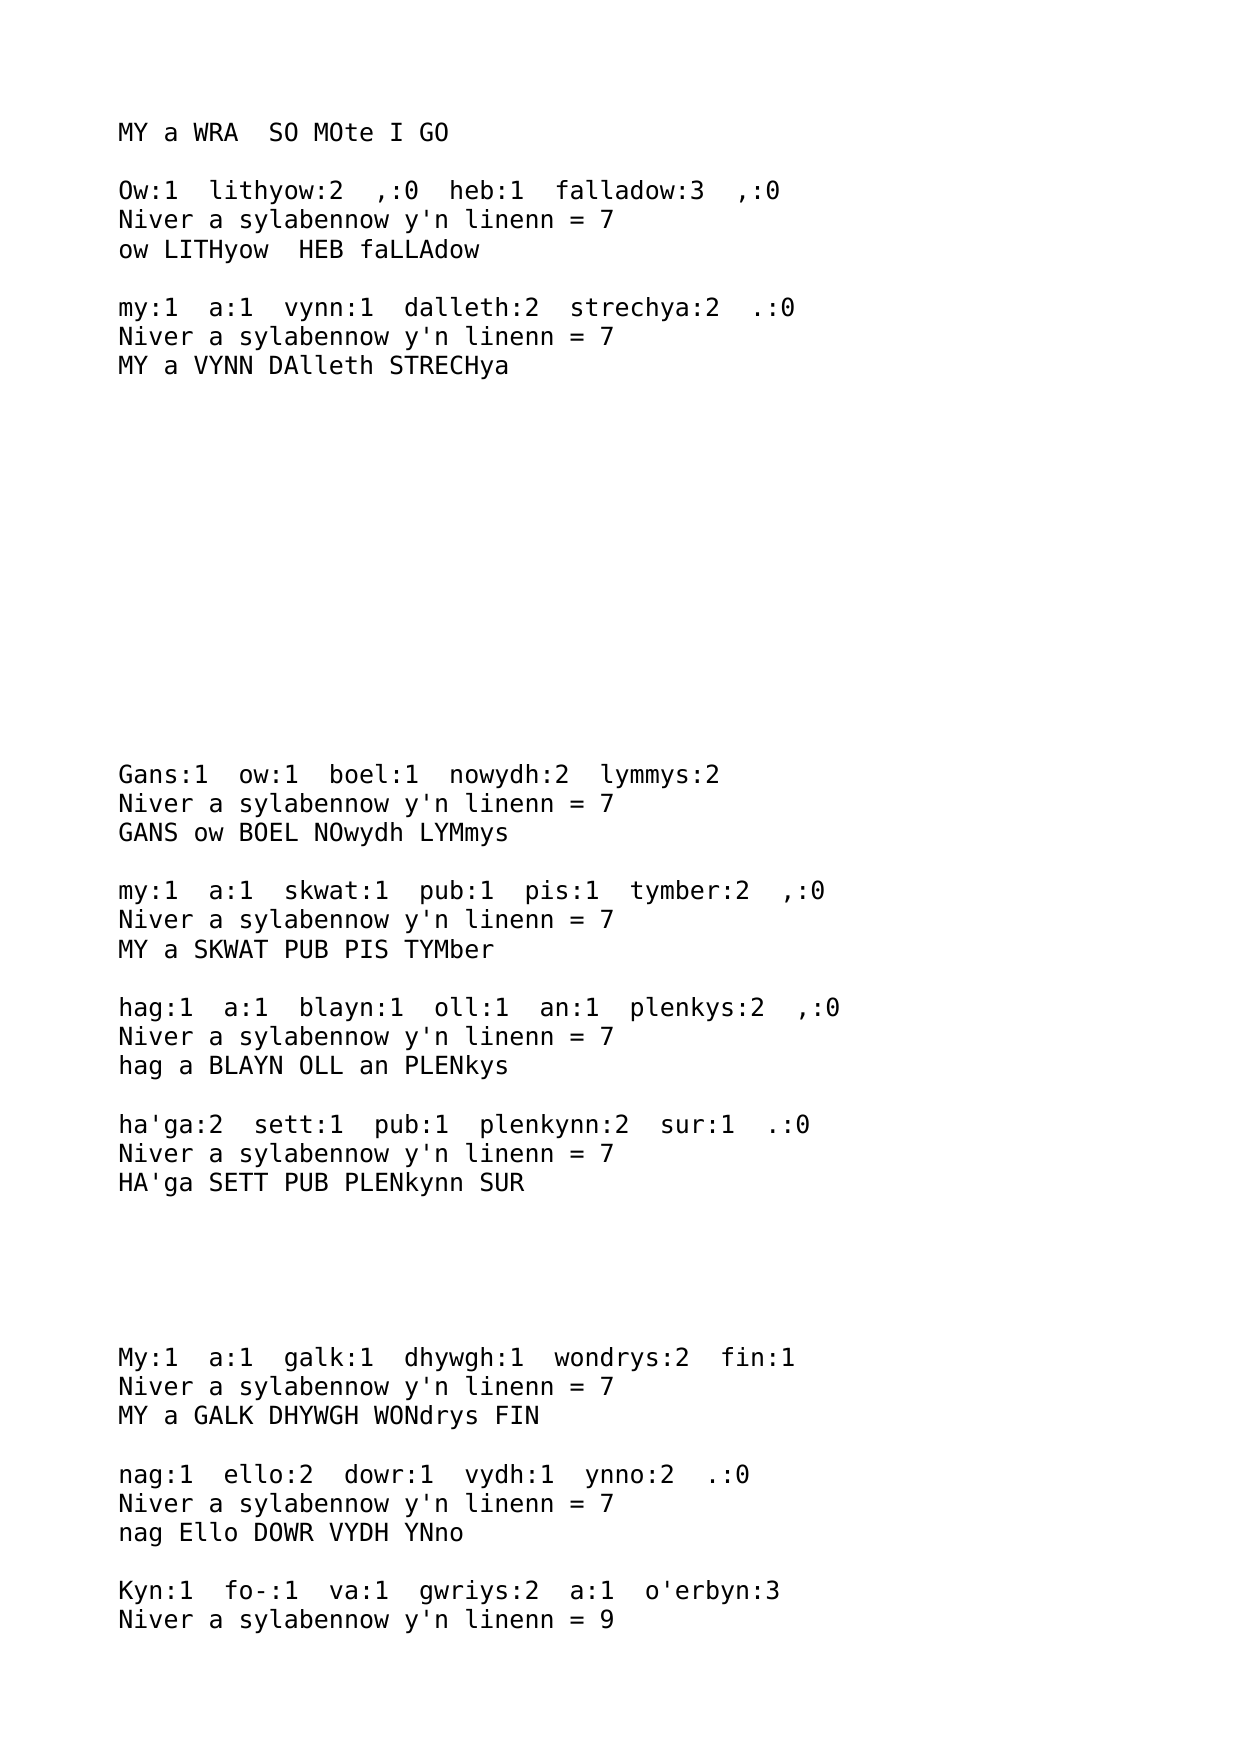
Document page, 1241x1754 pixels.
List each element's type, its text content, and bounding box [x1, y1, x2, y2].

text MY a WRA SO MOte I GO [118, 118, 1122, 147]
text GANS ow BOEL NOwydh LYMmys [118, 818, 1122, 847]
text MY a SKWAT PUB PIS TYMber [118, 935, 1122, 964]
text Ow:1 lithyow:2 ,:0 heb:1 falladow:3 ,:0 [118, 176, 1122, 206]
text Gans:1 ow:1 boel:1 nowydh:2 lymmys:2 [118, 760, 1122, 789]
text Niver a sylabennow y'n linenn = 7 [118, 1022, 1122, 1051]
text hag a BLAYN OLL an PLENkys [118, 1051, 1122, 1081]
text Niver a sylabennow y'n linenn = 7 [118, 1489, 1122, 1518]
text ow LITHyow HEB faLLAdow [118, 235, 1122, 264]
text Niver a sylabennow y'n linenn = 7 [118, 1372, 1122, 1401]
text my:1 a:1 skwat:1 pub:1 pis:1 tymber:2 ,:0 [118, 876, 1122, 906]
text Niver a sylabennow y'n linenn = 7 [118, 789, 1122, 818]
text my:1 a:1 vynn:1 dalleth:2 strechya:2 .:0 [118, 293, 1122, 322]
text Niver a sylabennow y'n linenn = 7 [118, 206, 1122, 235]
text hag:1 a:1 blayn:1 oll:1 an:1 plenkys:2 ,:0 [118, 993, 1122, 1022]
text MY a VYNN DAlleth STRECHya [118, 351, 1122, 381]
text Niver a sylabennow y'n linenn = 7 [118, 322, 1122, 351]
text MY a GALK DHYWGH WONdrys FIN [118, 1401, 1122, 1431]
text nag Ello DOWR VYDH YNno [118, 1518, 1122, 1547]
text Niver a sylabennow y'n linenn = 7 [118, 1139, 1122, 1168]
text Kyn:1 fo-:1 va:1 gwriys:2 a:1 o'erbyn:3 [118, 1576, 1122, 1606]
text Niver a sylabennow y'n linenn = 9 [118, 1606, 1122, 1635]
text nag:1 ello:2 dowr:1 vydh:1 ynno:2 .:0 [118, 1460, 1122, 1489]
text Niver a sylabennow y'n linenn = 7 [118, 906, 1122, 935]
text HA'ga SETT PUB PLENkynn SUR [118, 1168, 1122, 1197]
text My:1 a:1 galk:1 dhywgh:1 wondrys:2 fin:1 [118, 1343, 1122, 1372]
text ha'ga:2 sett:1 pub:1 plenkynn:2 sur:1 .:0 [118, 1110, 1122, 1139]
